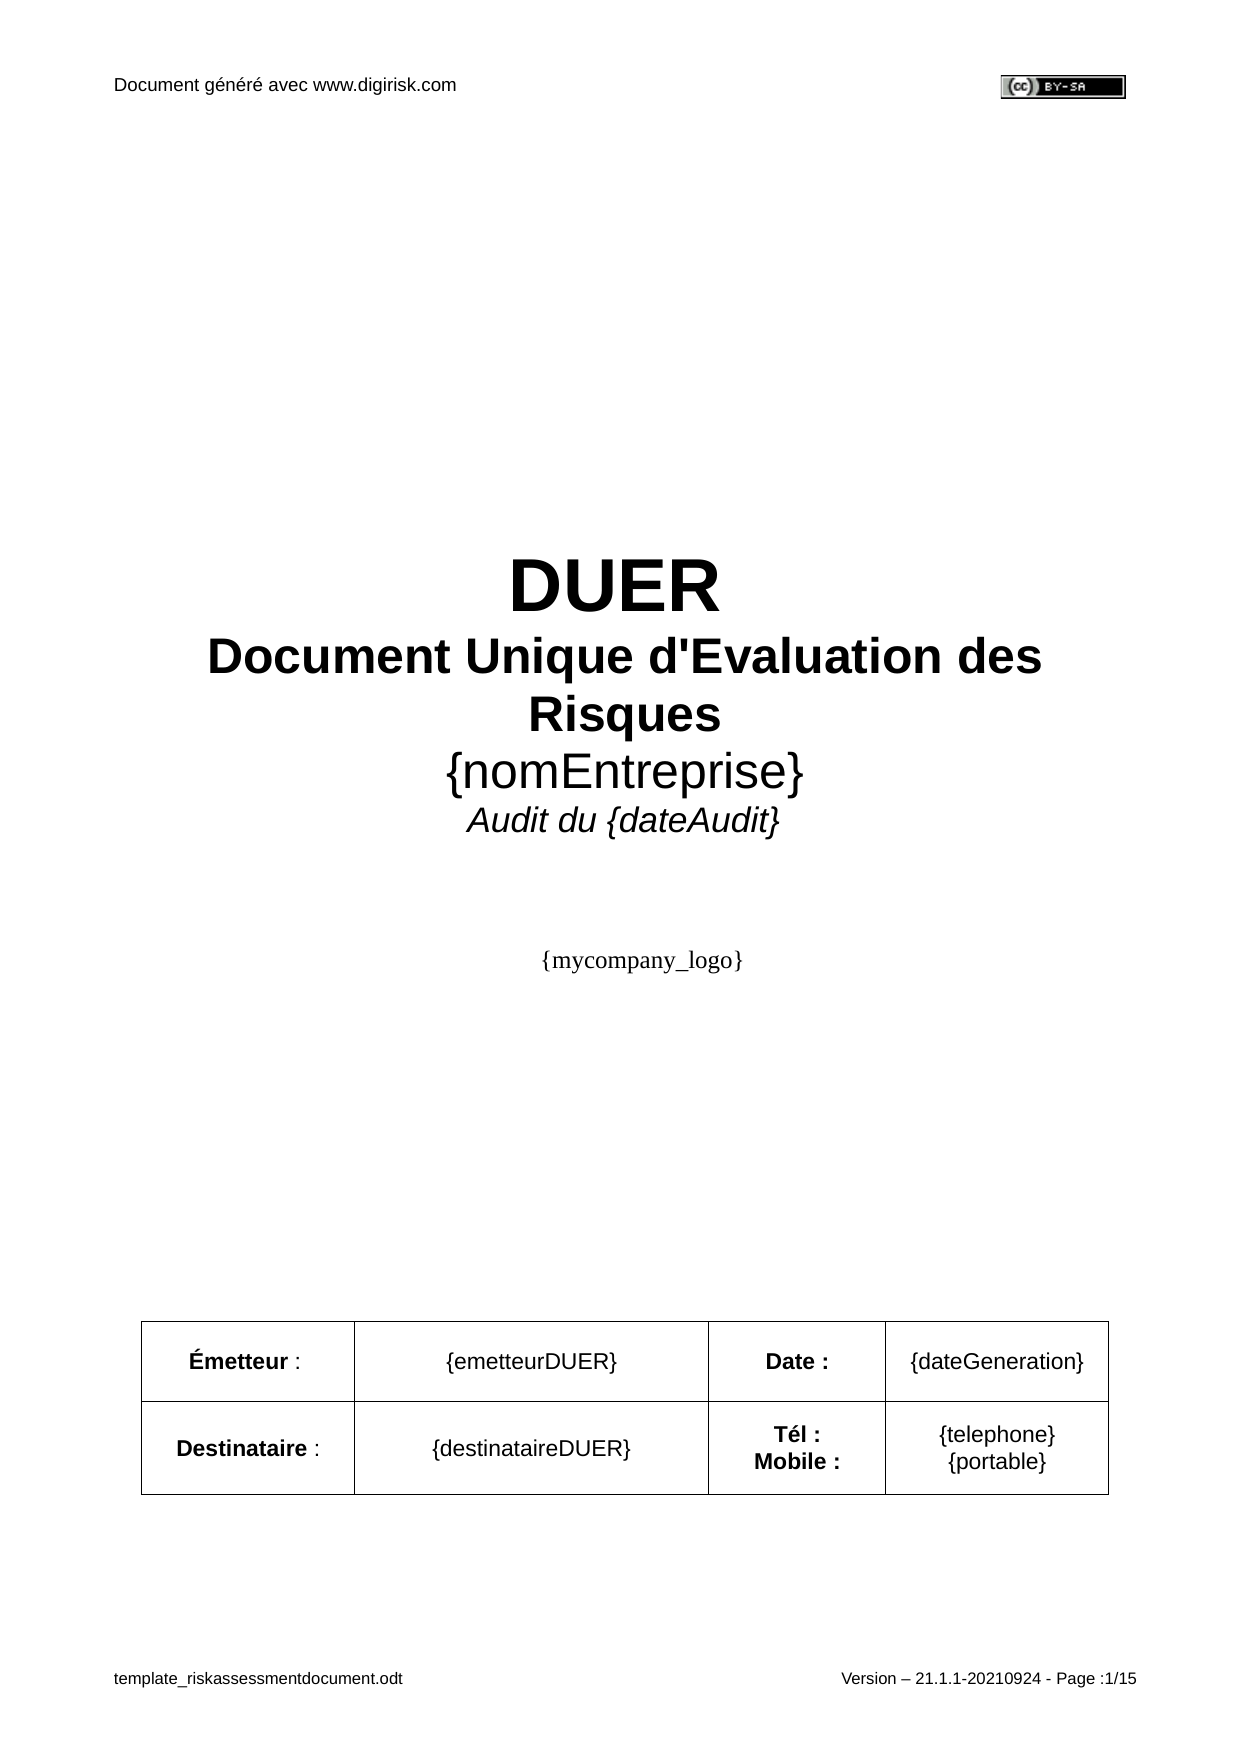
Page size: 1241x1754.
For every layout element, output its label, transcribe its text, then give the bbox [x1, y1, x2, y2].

table_header Émetteur : [142, 1322, 354, 1401]
table_cell Destinataire : [142, 1402, 354, 1494]
picture [1000, 75, 1126, 99]
table_cell {destinataireDUER} [355, 1402, 708, 1494]
text DUER [114, 541, 1137, 627]
text Document Unique d'Evaluation des Risques [114, 627, 1137, 742]
table_cell Tél : Mobile : [709, 1402, 885, 1494]
table_header Date : [709, 1322, 885, 1401]
table_header {dateGeneration} [886, 1322, 1108, 1401]
text {nomEntreprise} [114, 742, 1137, 799]
table_cell {telephone} {portable} [886, 1402, 1108, 1494]
table_header {emetteurDUER} [355, 1322, 708, 1401]
text Audit du {dateAudit} [114, 799, 1137, 840]
